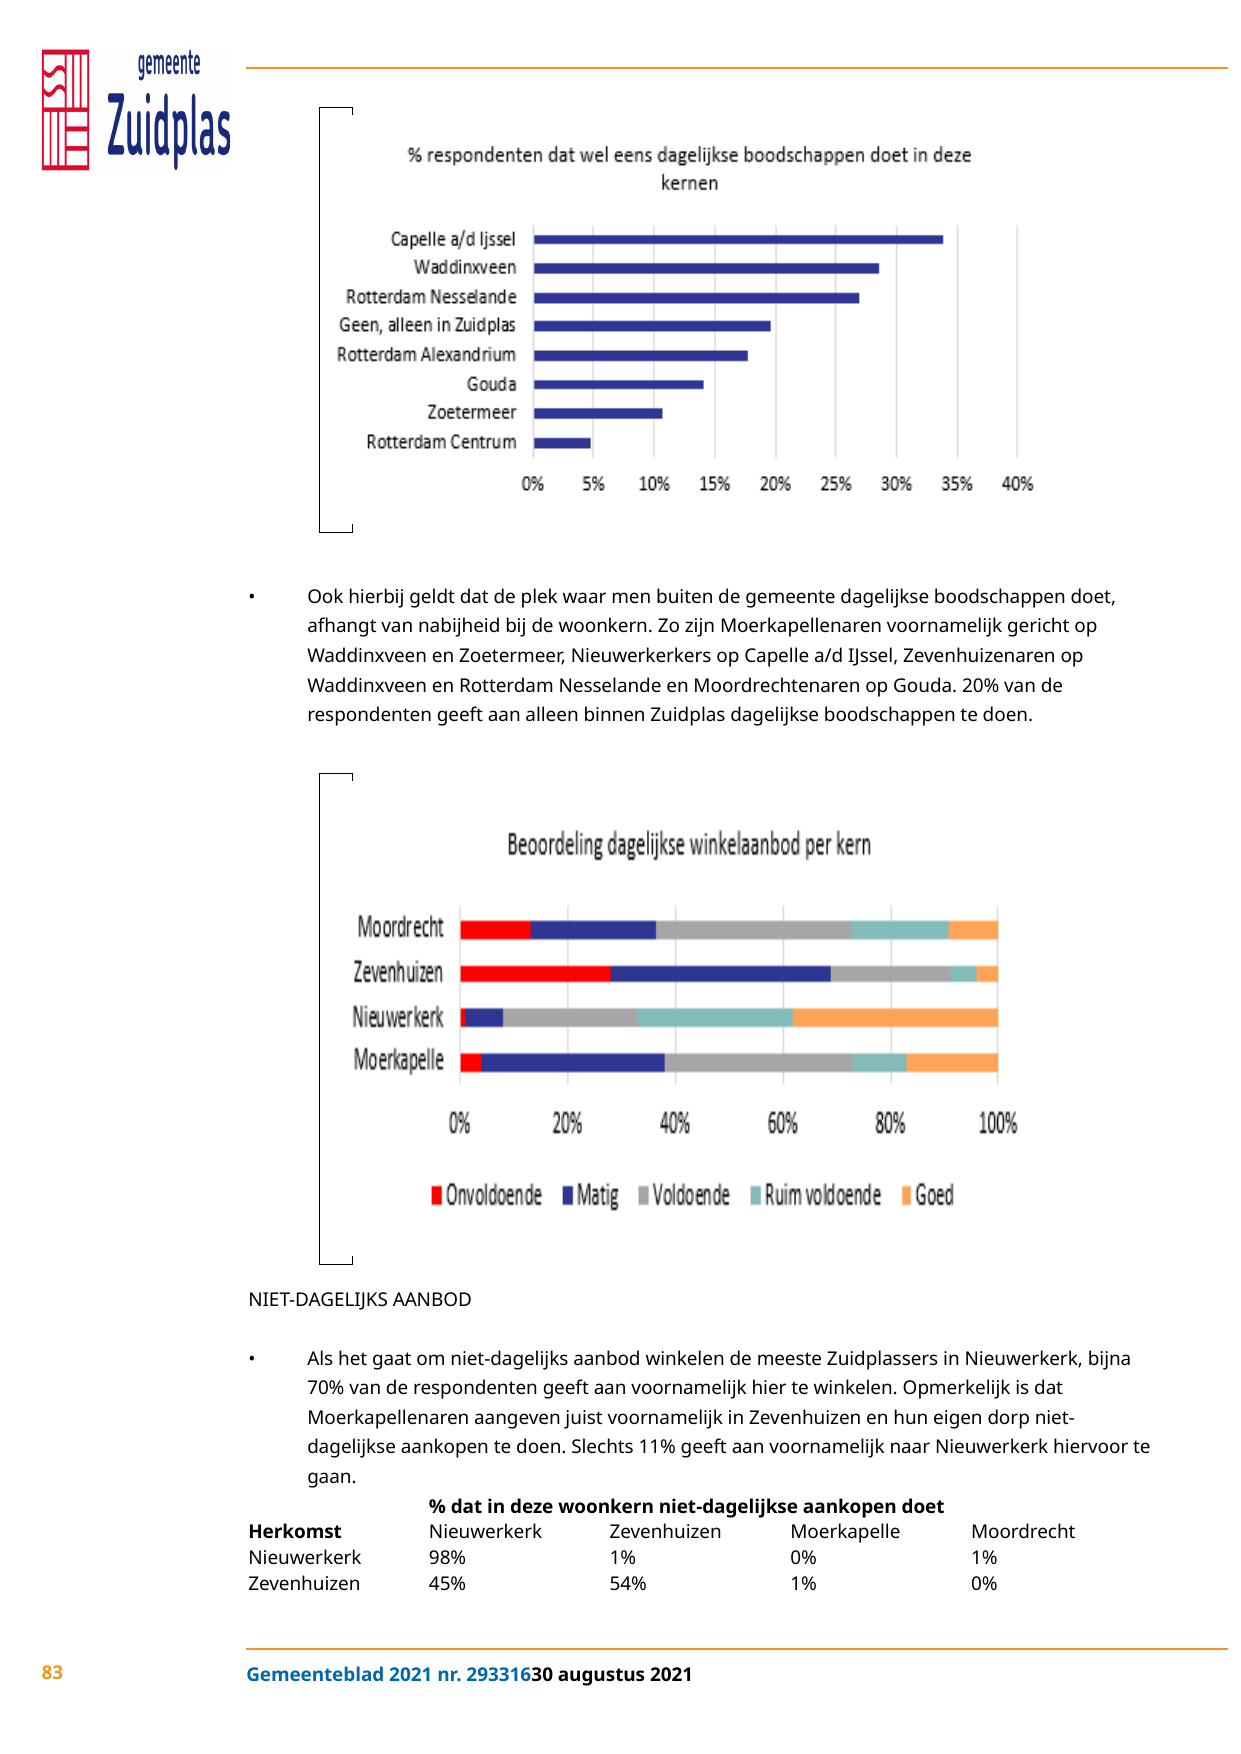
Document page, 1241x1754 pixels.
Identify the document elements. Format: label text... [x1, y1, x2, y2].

table_cell 1% [790, 1570, 971, 1596]
table_header [248, 1493, 429, 1519]
table_cell Nieuwerkerk [429, 1519, 609, 1544]
table_cell 45% [429, 1570, 609, 1596]
picture [327, 781, 1067, 1256]
table_cell Moerkapelle [790, 1519, 971, 1544]
picture [327, 115, 1067, 524]
table_header % dat in deze woonkern niet-dagelijkse aankopen doet [429, 1493, 1152, 1519]
table_cell Nieuwerkerk [248, 1545, 429, 1570]
table_cell 54% [609, 1570, 790, 1596]
table_cell Moordrecht [971, 1519, 1152, 1544]
table_cell 98% [429, 1545, 609, 1570]
list Ook hierbij geldt dat de plek waar men buiten de gemeente dagelijkse boodschappen doet, afhangt van nabijheid bij de woonkern. Zo zijn Moerkapellenaren voornamelijk gericht op Waddinxveen en Zoetermeer, Nieuwerkerkers op Capelle a/d IJssel, Zevenhuizenaren op Waddinxveen en Rotterdam Nesselande en Moordrechtenaren op Gouda. 20% van de respondenten geeft aan alleen binnen Zuidplas dagelijkse boodschappen te doen. [248, 583, 1152, 727]
table_cell 1% [971, 1545, 1152, 1570]
table_cell 0% [790, 1545, 971, 1570]
table_cell Zevenhuizen [609, 1519, 790, 1544]
table_cell Zevenhuizen [248, 1570, 429, 1596]
table_cell Herkomst [248, 1519, 429, 1544]
picture [41, 47, 231, 172]
table_cell 1% [609, 1545, 790, 1570]
text NIET-DAGELIJKS AANBOD [248, 1286, 1152, 1312]
list Als het gaat om niet-dagelijks aanbod winkelen de meeste Zuidplassers in Nieuwerkerk, bijna 70% van de respondenten geeft aan voornamelijk hier te winkelen. Opmerkelijk is dat Moerkapellenaren aangeven juist voornamelijk in Zevenhuizen en hun eigen dorp niet-dagelijkse aankopen te doen. Slechts 11% geeft aan voornamelijk naar Nieuwerkerk hiervoor te gaan. [248, 1345, 1152, 1489]
table_cell 0% [971, 1570, 1152, 1596]
